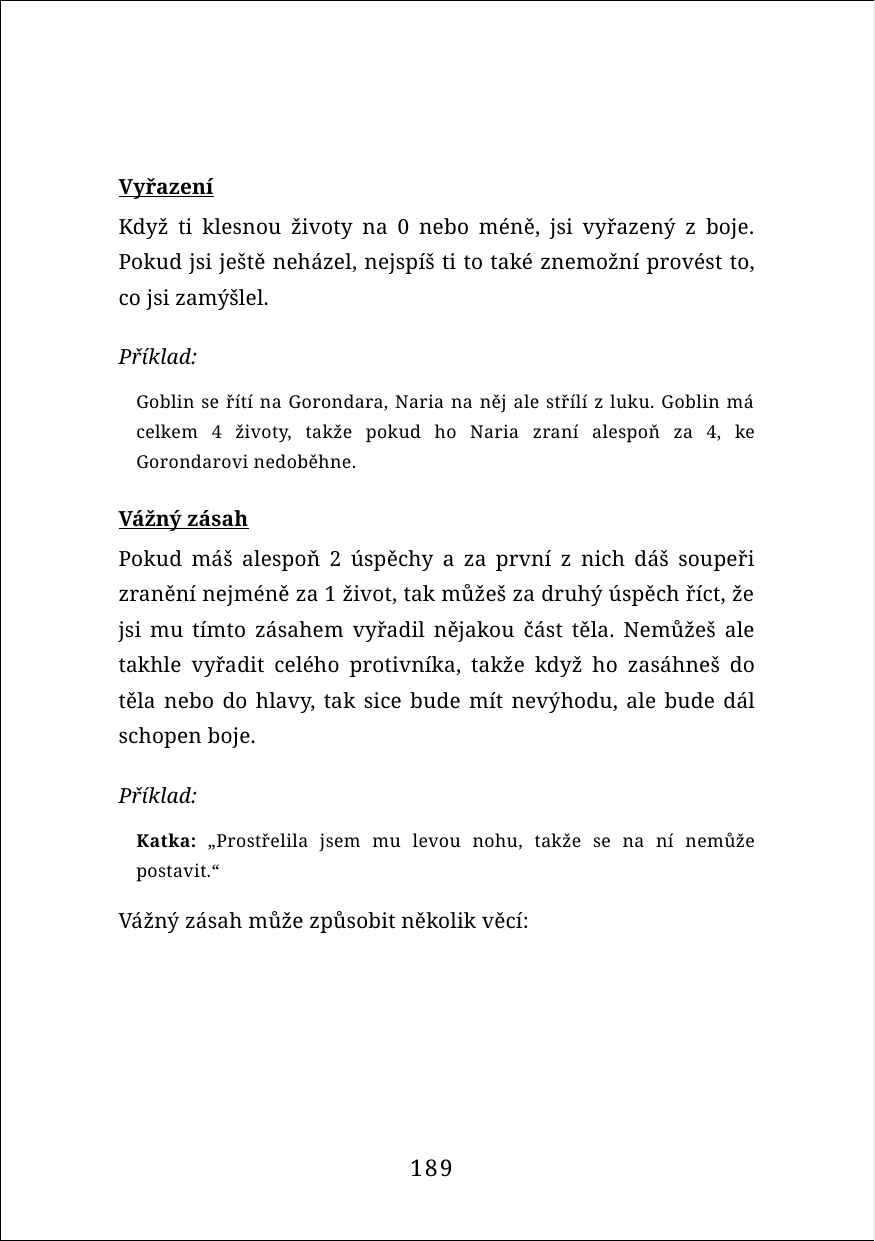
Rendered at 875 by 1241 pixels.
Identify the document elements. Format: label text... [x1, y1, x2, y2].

text Když ti klesnou životy na 0 nebo méně, jsi vyřazený z boje. Pokud jsi ještě neházel, nejspíš ti to také znemožní provést to, co jsi zamýšlel. [118, 212, 756, 311]
subtitle Vyřazení [118, 172, 756, 200]
subtitle Vážný zásah [118, 504, 756, 532]
text Katka: „Prostřelila jsem mu levou nohu, takže se na ní nemůže postavit.“ [136, 828, 756, 882]
text Goblin se řítí na Gorondara, Naria na něj ale střílí z luku. Goblin má celkem 4 životy, takže pokud ho Naria zraní alespoň za 4, ke Gorondarovi nedoběhne. [136, 389, 756, 474]
text Příklad: [118, 342, 756, 371]
text Pokud máš alespoň 2 úspěchy a za první z nich dáš soupeři zranění nejméně za 1 život, tak můžeš za druhý úspěch říct, že jsi mu tímto zásahem vyřadil nějakou část těla. Nemůžeš ale takhle vyřadit celého protivníka, takže když ho zasáhneš do těla nebo do hlavy, tak sice bude mít nevýhodu, ale bude dál schopen boje. [118, 544, 756, 750]
text Vážný zásah může způsobit několik věcí: [118, 906, 756, 934]
text Příklad: [118, 781, 756, 809]
